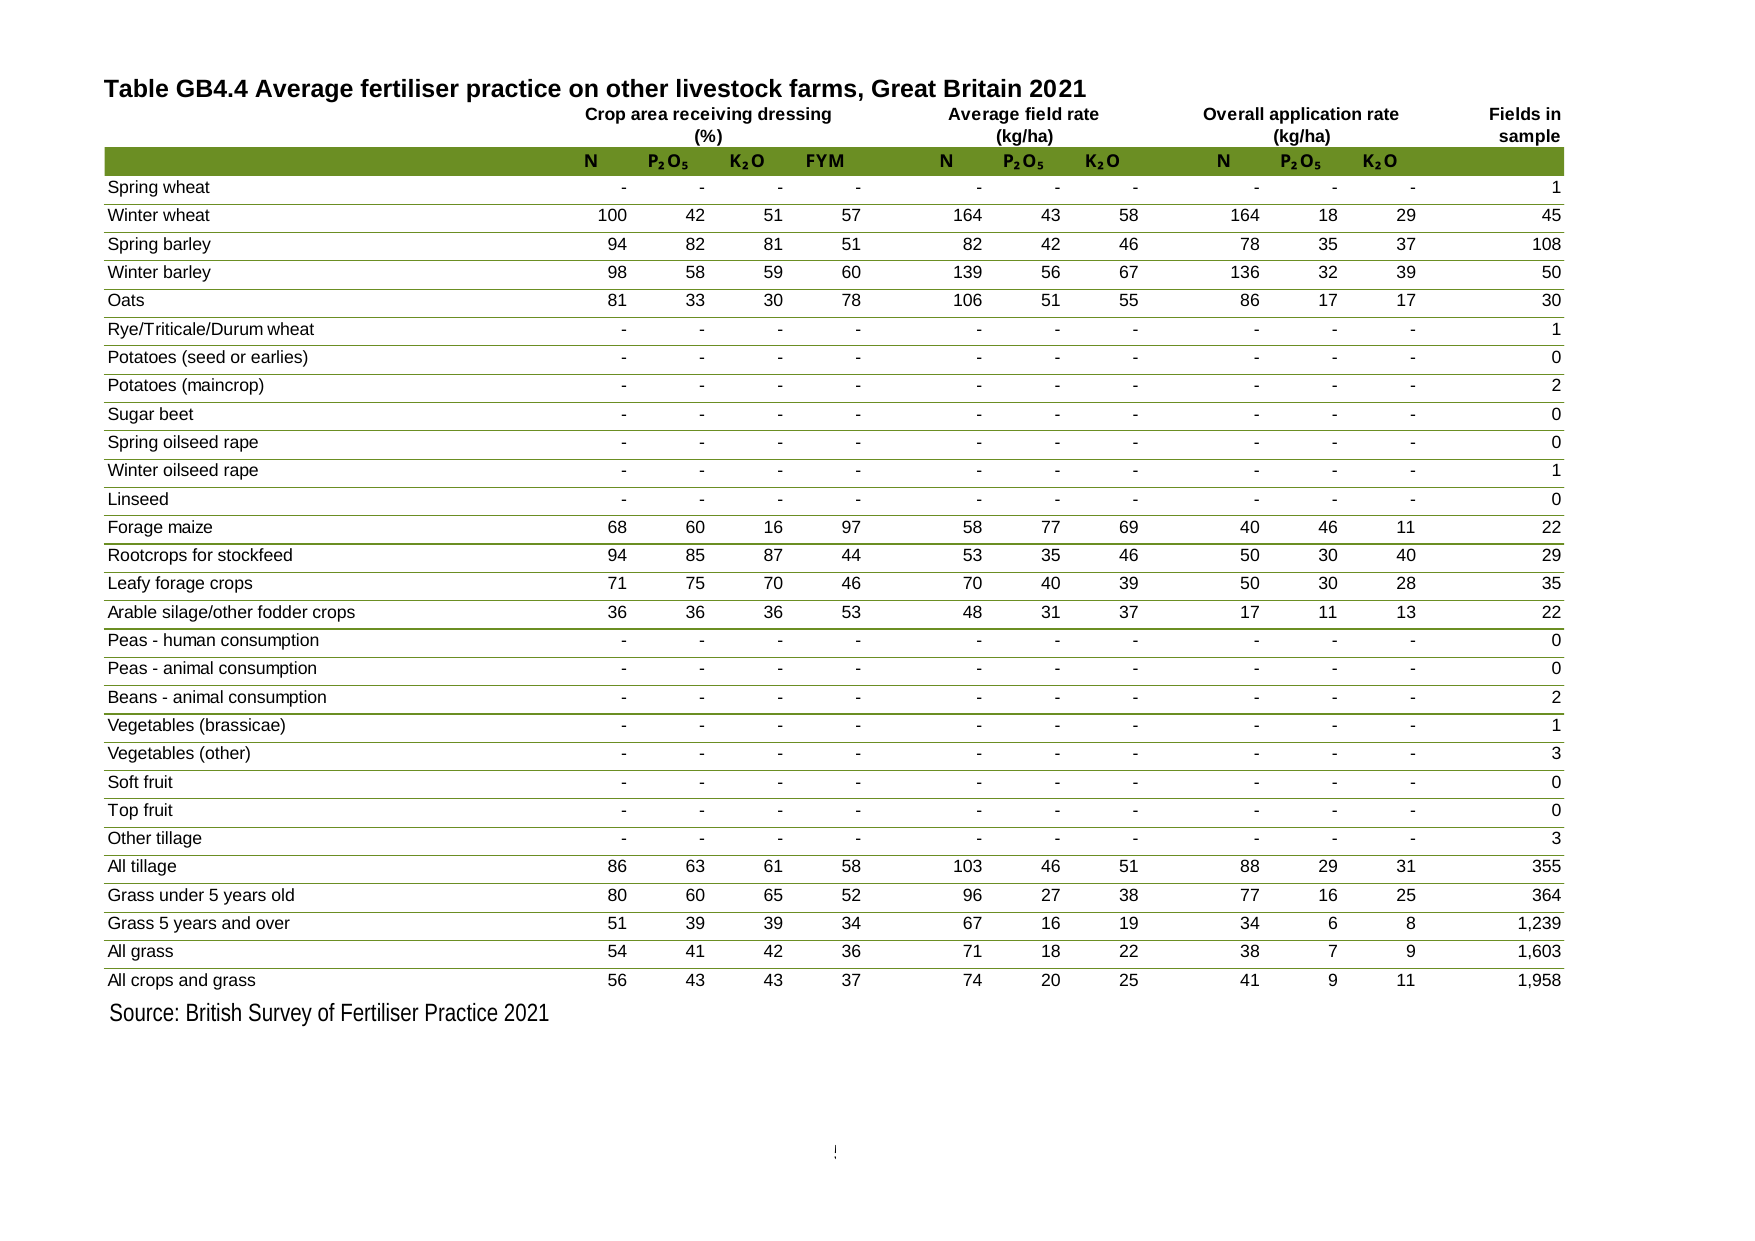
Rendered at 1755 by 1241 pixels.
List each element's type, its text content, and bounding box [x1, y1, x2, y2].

text Source: British Survey of Fertiliser Practice 2021 [103, 998, 1565, 1026]
subtitle Table GB4.4 Average fertiliser practice on other livestock farms, Great Britain 2021 [103, 73, 1565, 102]
